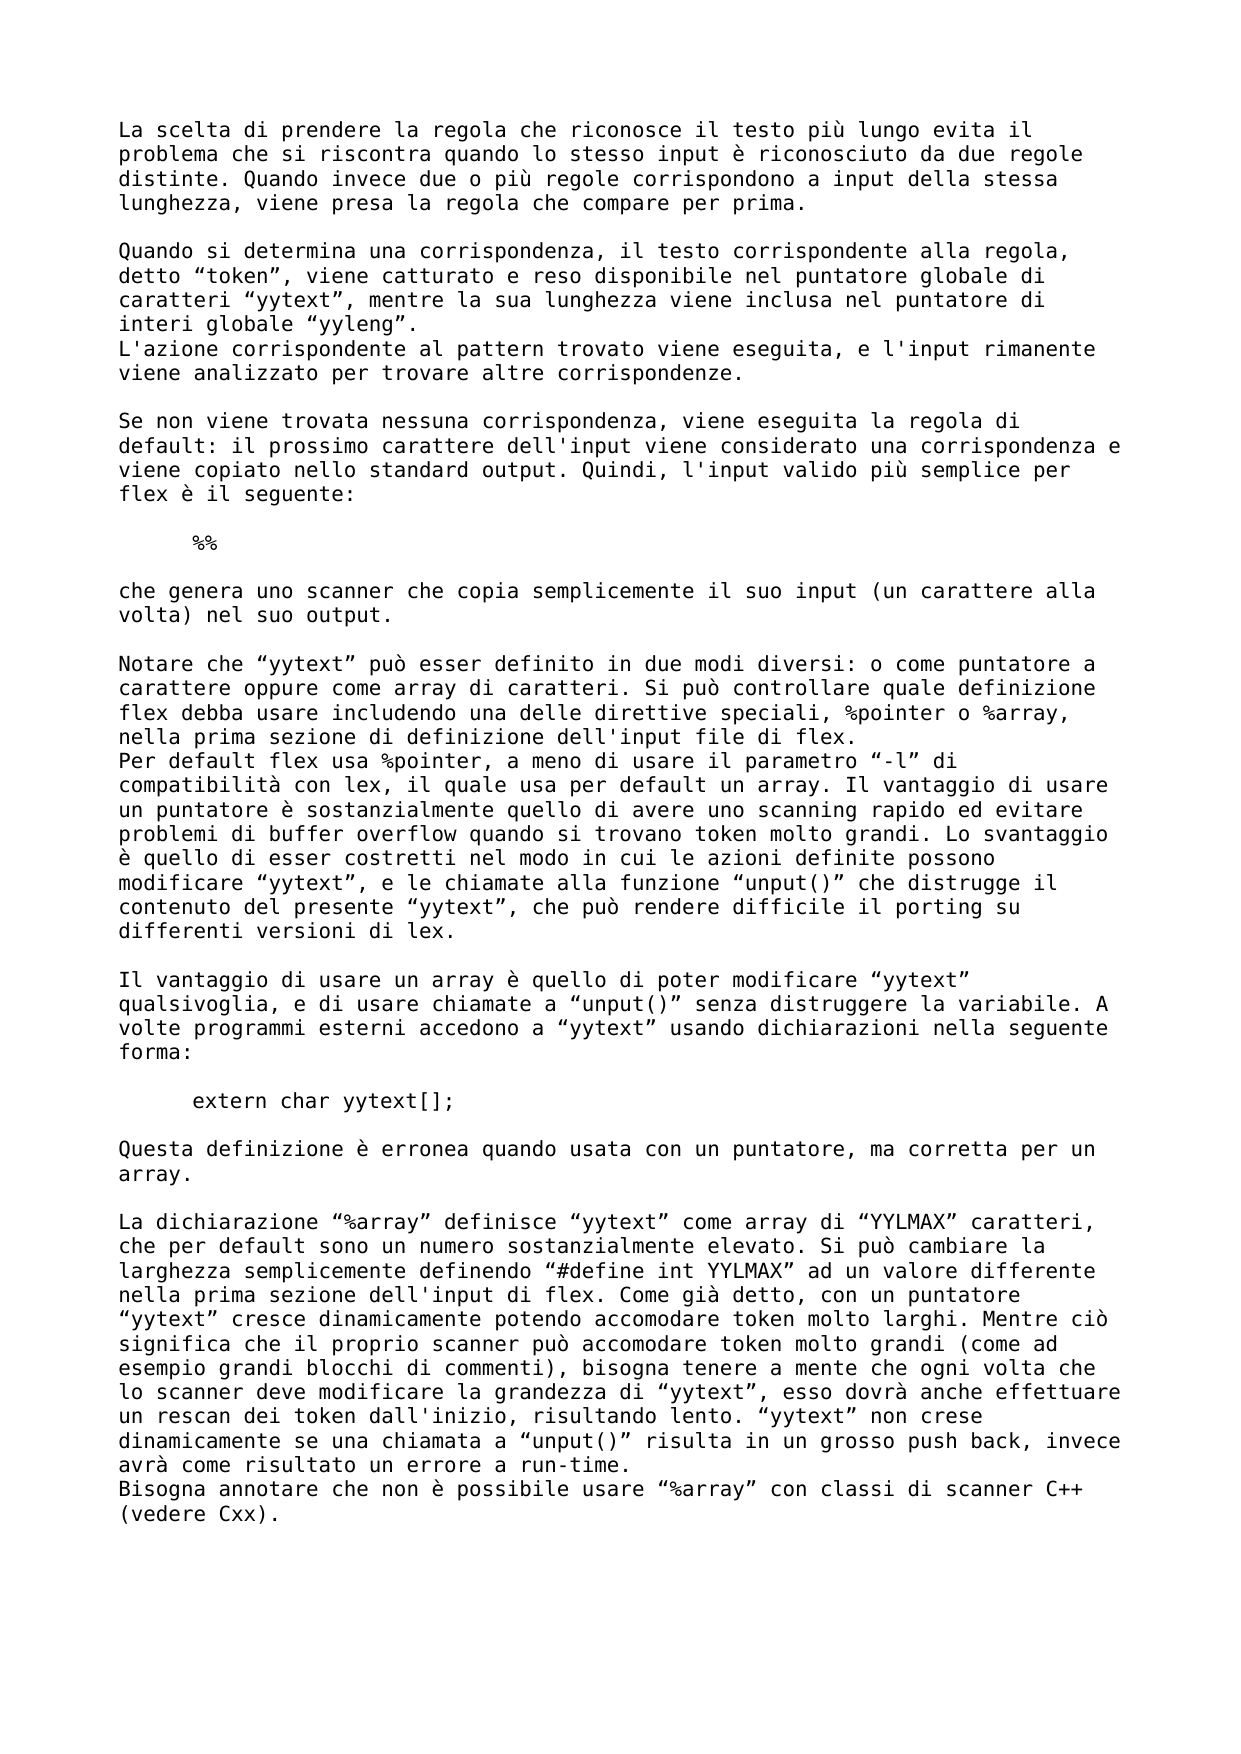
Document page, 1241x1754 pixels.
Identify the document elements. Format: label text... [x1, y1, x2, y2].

text Se non viene trovata nessuna corrispondenza, viene eseguita la regola di default: il prossimo carattere dell'input viene considerato una corrispondenza e viene copiato nello standard output. Quindi, l'input valido più semplice per flex è il seguente: [118, 409, 1122, 506]
text che genera uno scanner che copia semplicemente il suo input (un carattere alla volta) nel suo output. [118, 579, 1122, 628]
text extern char yytext[]; [118, 1089, 1122, 1113]
text Notare che “yytext” può esser definito in due modi diversi: o come puntatore a carattere oppure come array di caratteri. Si può controllare quale definizione flex debba usare includendo una delle direttive speciali, %pointer o %array, nella prima sezione di definizione dell'input file di flex. [118, 652, 1122, 749]
text Per default flex usa %pointer, a meno di usare il parametro “-l” di compatibilità con lex, il quale usa per default un array. Il vantaggio di usare un puntatore è sostanzialmente quello di avere uno scanning rapido ed evitare problemi di buffer overflow quando si trovano token molto grandi. Lo svantaggio è quello di esser costretti nel modo in cui le azioni definite possono modificare “yytext”, e le chiamate alla funzione “unput()” che distrugge il contenuto del presente “yytext”, che può rendere difficile il porting su differenti versioni di lex. [118, 749, 1122, 943]
text Il vantaggio di usare un array è quello di poter modificare “yytext” qualsivoglia, e di usare chiamate a “unput()” senza distruggere la variabile. A volte programmi esterni accedono a “yytext” usando dichiarazioni nella seguente forma: [118, 968, 1122, 1065]
text Questa definizione è erronea quando usata con un puntatore, ma corretta per un array. [118, 1137, 1122, 1186]
text La dichiarazione “%array” definisce “yytext” come array di “YYLMAX” caratteri, che per default sono un numero sostanzialmente elevato. Si può cambiare la larghezza semplicemente definendo “#define int YYLMAX” ad un valore differente nella prima sezione dell'input di flex. Come già detto, con un puntatore “yytext” cresce dinamicamente potendo accomodare token molto larghi. Mentre ciò significa che il proprio scanner può accomodare token molto grandi (come ad esempio grandi blocchi di commenti), bisogna tenere a mente che ogni volta che lo scanner deve modificare la grandezza di “yytext”, esso dovrà anche effettuare un rescan dei token dall'inizio, risultando lento. “yytext” non crese dinamicamente se una chiamata a “unput()” risulta in un grosso push back, invece avrà come risultato un errore a run-time. [118, 1210, 1122, 1477]
text L'azione corrispondente al pattern trovato viene eseguita, e l'input rimanente viene analizzato per trovare altre corrispondenze. [118, 337, 1122, 385]
text La scelta di prendere la regola che riconosce il testo più lungo evita il problema che si riscontra quando lo stesso input è riconosciuto da due regole distinte. Quando invece due o più regole corrispondono a input della stessa lunghezza, viene presa la regola che compare per prima. [118, 118, 1122, 215]
text Quando si determina una corrispondenza, il testo corrispondente alla regola, detto “token”, viene catturato e reso disponibile nel puntatore globale di caratteri “yytext”, mentre la sua lunghezza viene inclusa nel puntatore di interi globale “yyleng”. [118, 239, 1122, 337]
text Bisogna annotare che non è possibile usare “%array” con classi di scanner C++ (vedere Cxx). [118, 1477, 1122, 1526]
text %% [118, 531, 1122, 555]
